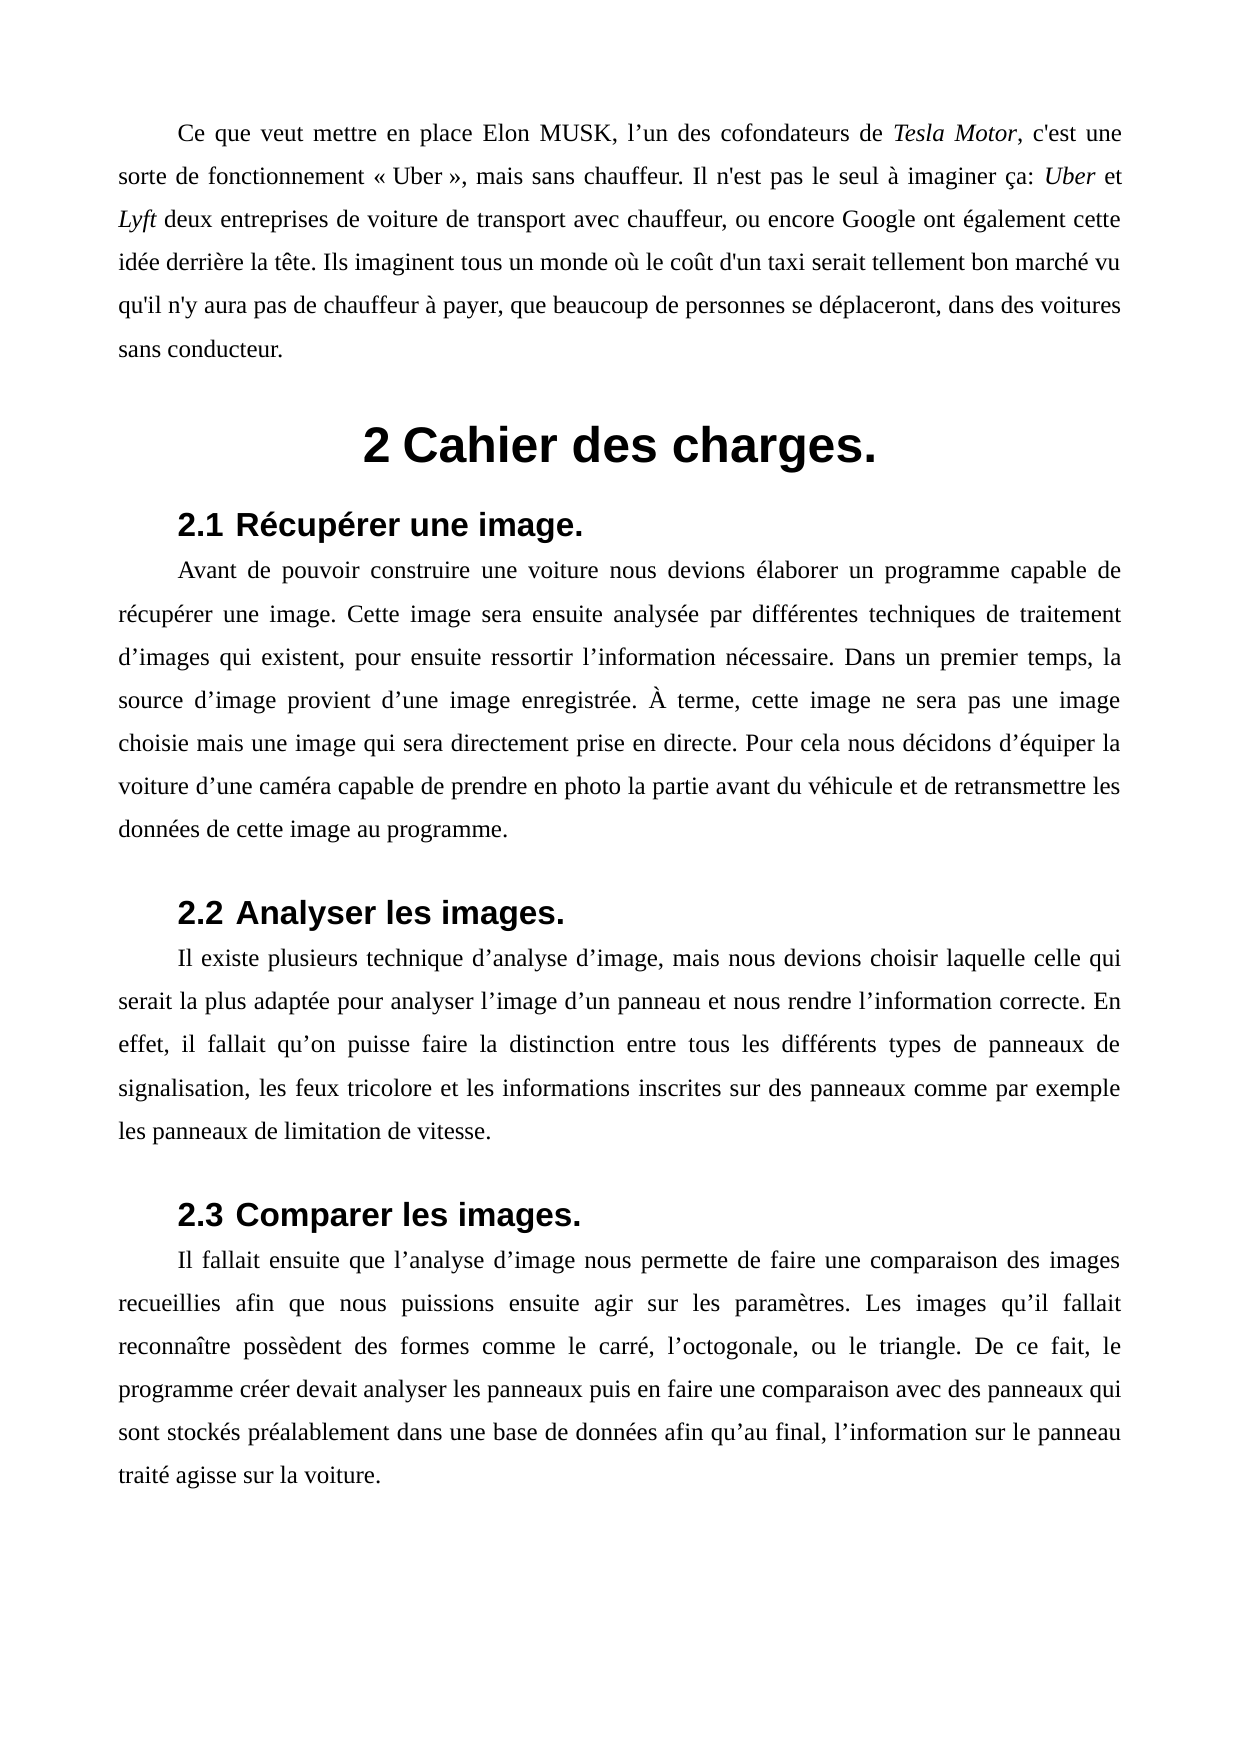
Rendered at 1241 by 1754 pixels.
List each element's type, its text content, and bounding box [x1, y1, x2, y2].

subtitle Comparer les images. [118, 1194, 1122, 1233]
text Il fallait ensuite que l’analyse d’image nous permette de faire une comparaison des images recueillies afin que nous puissions ensuite agir sur les paramètres. Les images qu’il fallait reconnaître possèdent des formes comme le carré, l’octogonale, ou le triangle. De ce fait, le programme créer devait analyser les panneaux puis en faire une comparaison avec des panneaux qui sont stockés préalablement dans une base de données afin qu’au final, l’information sur le panneau traité agisse sur la voiture. [118, 1245, 1122, 1489]
subtitle Cahier des charges. [118, 415, 1122, 473]
text Ce que veut mettre en place Elon MUSK, l’un des cofondateurs de Tesla Motor, c'est une sorte de fonctionnement « Uber », mais sans chauffeur. Il n'est pas le seul à imaginer ça: Uber et Lyft deux entreprises de voiture de transport avec chauffeur, ou encore Google ont également cette idée derrière la tête. Ils imaginent tous un monde où le coût d'un taxi serait tellement bon marché vu qu'il n'y aura pas de chauffeur à payer, que beaucoup de personnes se déplaceront, dans des voitures sans conducteur. [118, 118, 1122, 362]
text Avant de pouvoir construire une voiture nous devions élaborer un programme capable de récupérer une image. Cette image sera ensuite analysée par différentes techniques de traitement d’images qui existent, pour ensuite ressortir l’information nécessaire. Dans un premier temps, la source d’image provient d’une image enregistrée. À terme, cette image ne sera pas une image choisie mais une image qui sera directement prise en directe. Pour cela nous décidons d’équiper la voiture d’une caméra capable de prendre en photo la partie avant du véhicule et de retransmettre les données de cette image au programme. [118, 556, 1122, 843]
subtitle Analyser les images. [118, 893, 1122, 932]
text Il existe plusieurs technique d’analyse d’image, mais nous devions choisir laquelle celle qui serait la plus adaptée pour analyser l’image d’un panneau et nous rendre l’information correcte. En effet, il fallait qu’on puisse faire la distinction entre tous les différents types de panneaux de signalisation, les feux tricolore et les informations inscrites sur des panneaux comme par exemple les panneaux de limitation de vitesse. [118, 943, 1122, 1144]
subtitle Récupérer une image. [118, 505, 1122, 544]
